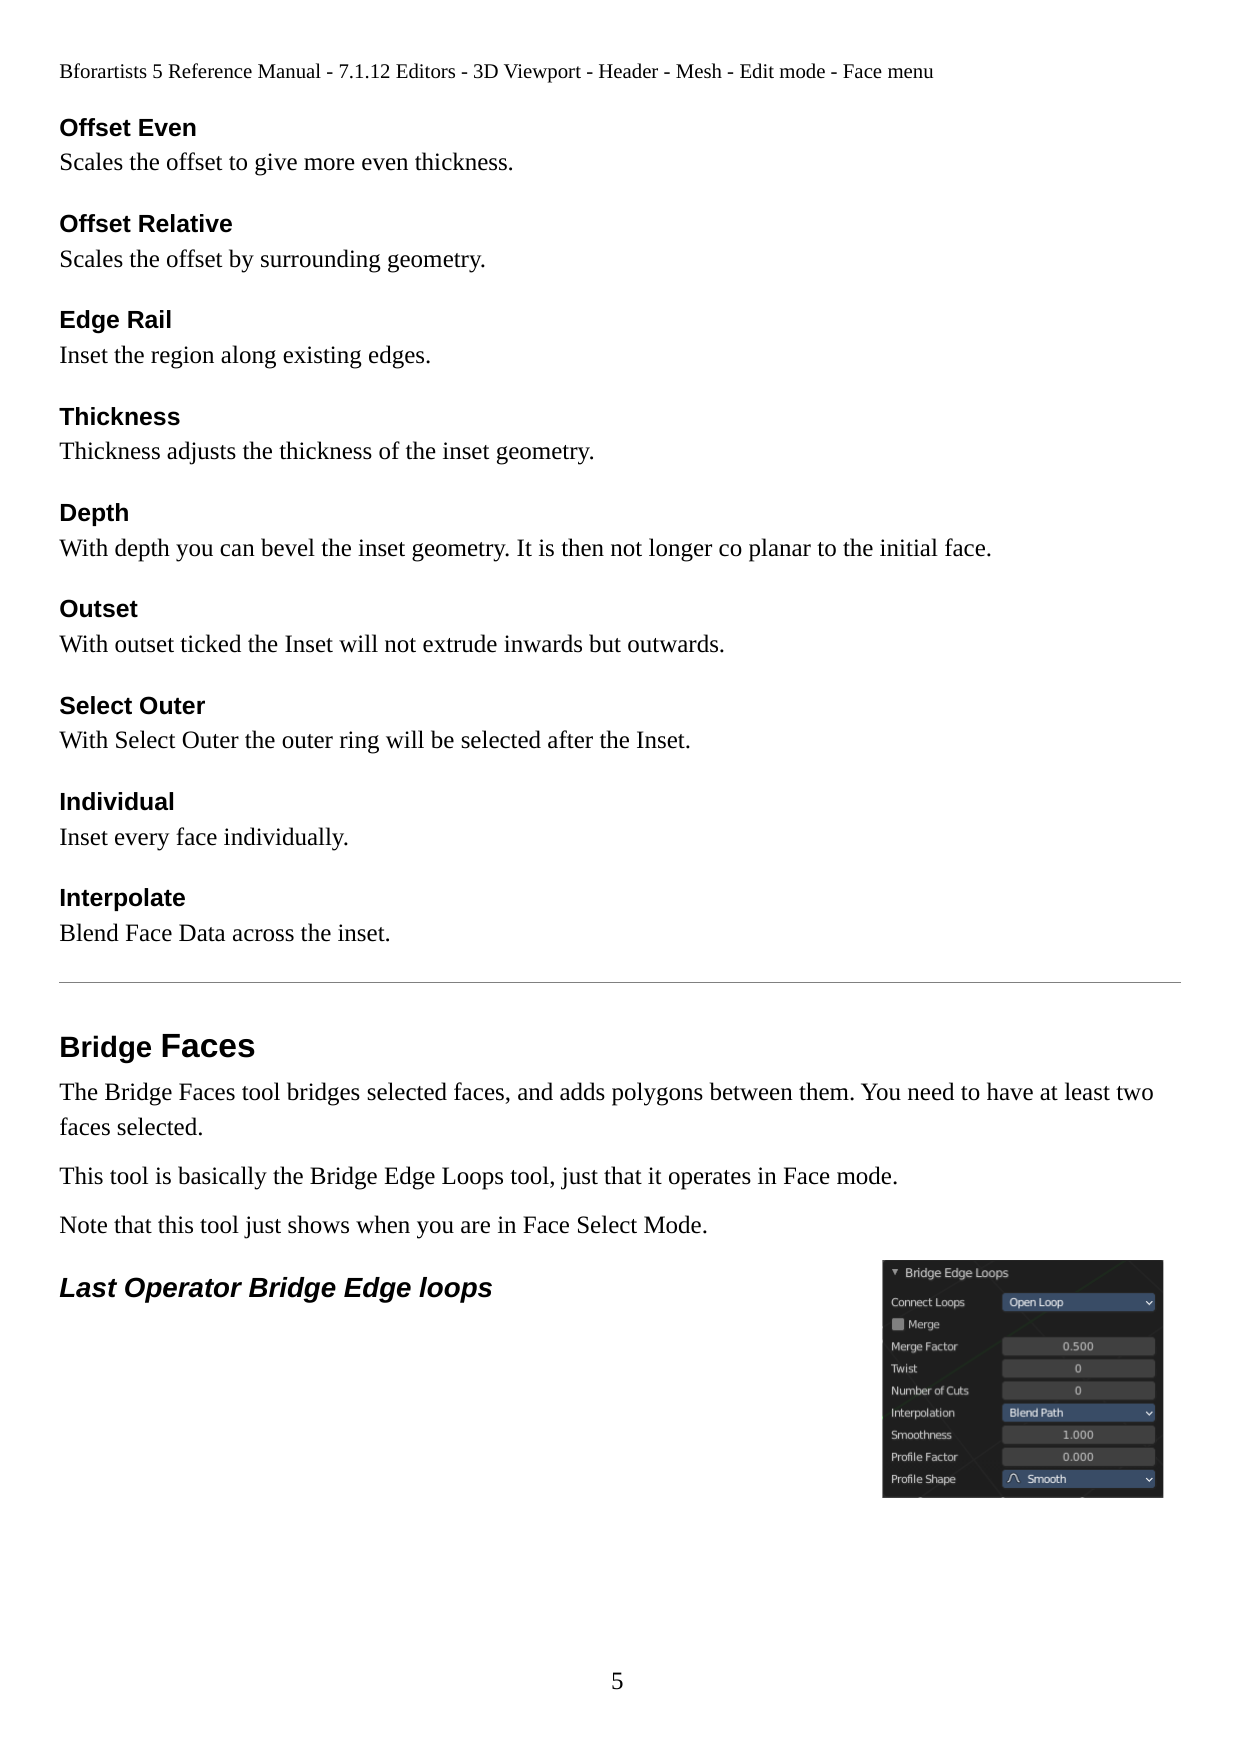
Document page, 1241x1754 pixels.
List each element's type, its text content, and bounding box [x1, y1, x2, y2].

subtitle Offset Relative [59, 209, 1181, 237]
subtitle Offset Even [59, 113, 1181, 141]
text The Bridge Faces tool bridges selected faces, and adds polygons between them. You need to have at least two faces selected. [59, 1077, 1181, 1140]
text Scales the offset to give more even thickness. [59, 147, 1181, 176]
text Scales the offset by surrounding geometry. [59, 244, 1181, 272]
text Thickness adjusts the thickness of the inset geometry. [59, 436, 1181, 465]
text Blend Face Data across the inset. [59, 918, 1181, 947]
subtitle Select Outer [59, 691, 1181, 719]
subtitle Bridge Faces [59, 1026, 1181, 1065]
subtitle Thickness [59, 402, 1181, 430]
subtitle Outset [59, 594, 1181, 623]
picture [882, 1260, 1164, 1498]
subtitle Individual [59, 787, 1181, 816]
text Note that this tool just shows when you are in Face Select Mode. [59, 1210, 1181, 1238]
text Inset every face individually. [59, 822, 1181, 851]
subtitle Edge Rail [59, 305, 1181, 334]
subtitle Last Operator Bridge Edge loops [59, 1271, 882, 1303]
text Inset the region along existing edges. [59, 340, 1181, 369]
text With Select Outer the outer ring will be selected after the Inset. [59, 726, 1181, 754]
subtitle Depth [59, 498, 1181, 527]
text With depth you can bevel the inset geometry. It is then not longer co planar to the initial face. [59, 533, 1181, 562]
subtitle Interpolate [59, 883, 1181, 912]
text With outset ticked the Inset will not extrude inwards but outwards. [59, 629, 1181, 658]
text This tool is basically the Bridge Edge Loops tool, just that it operates in Face mode. [59, 1161, 1181, 1189]
